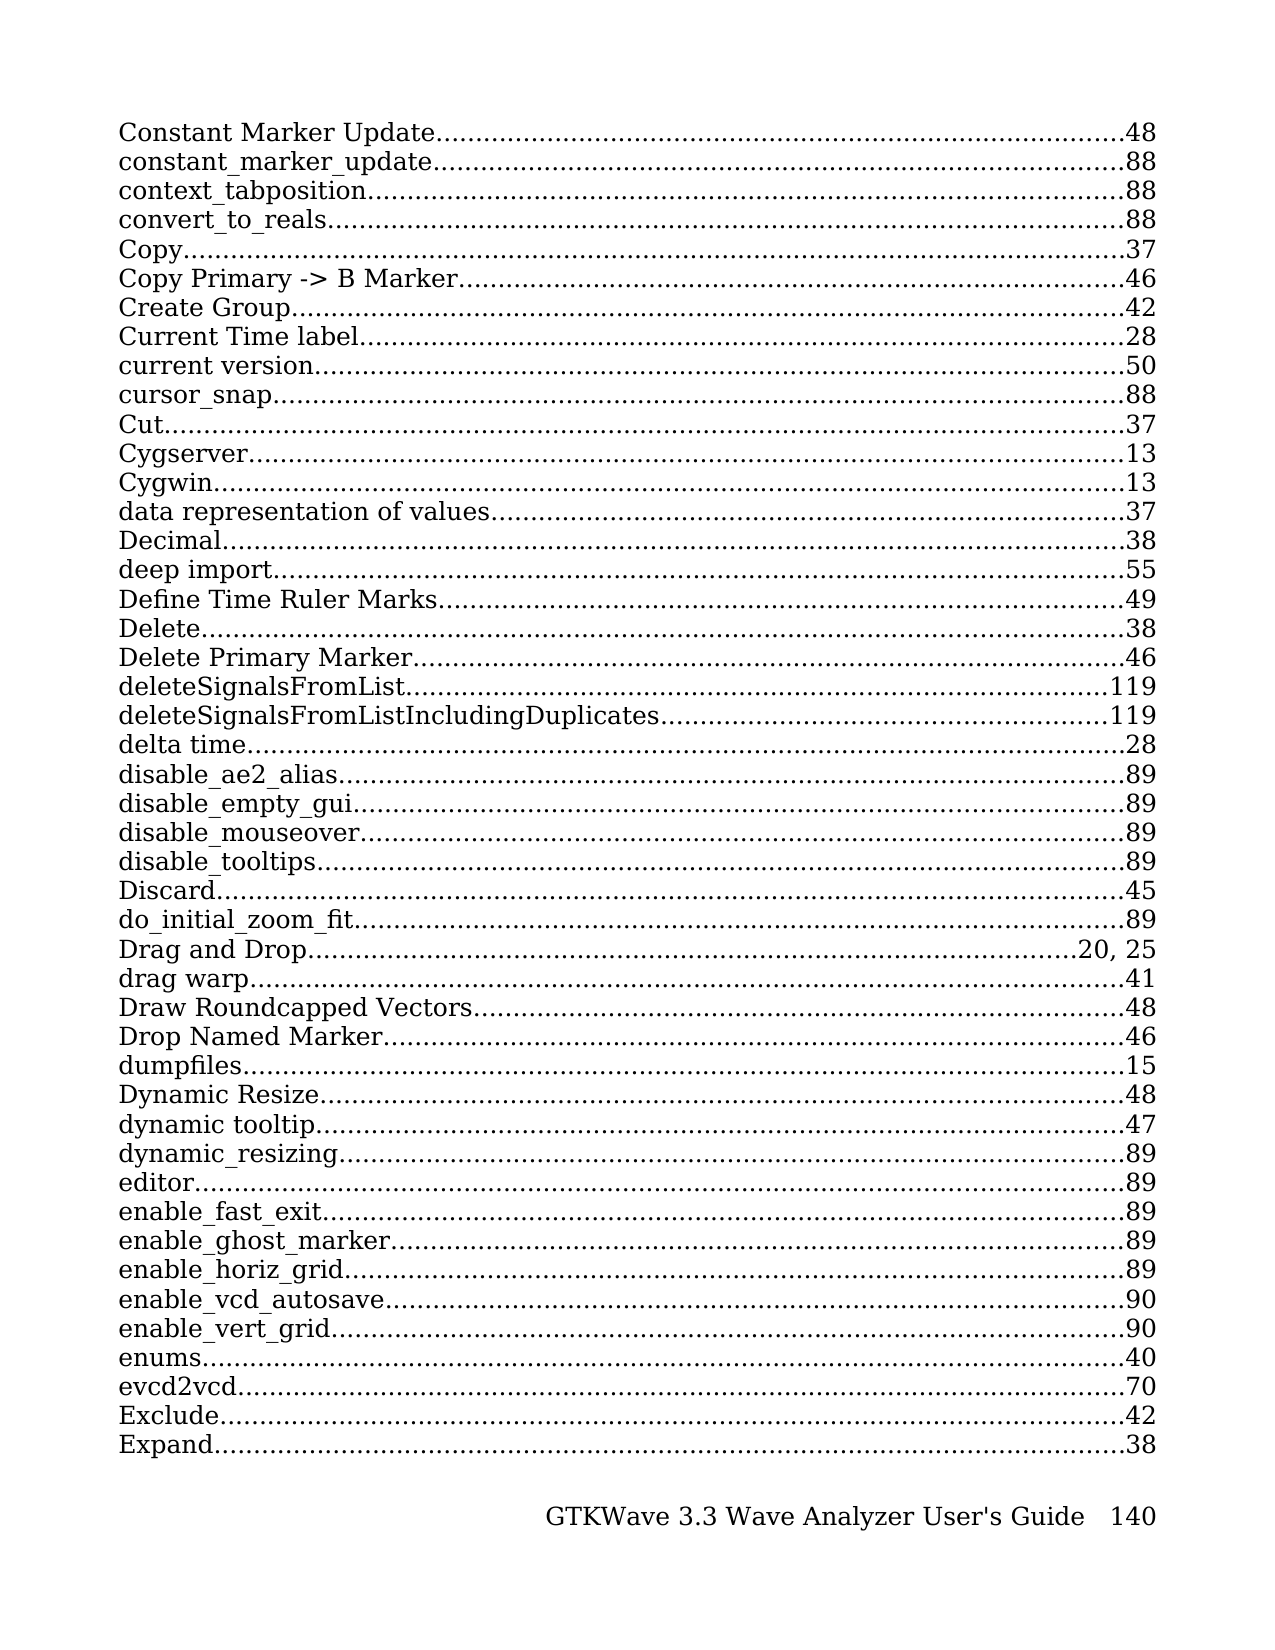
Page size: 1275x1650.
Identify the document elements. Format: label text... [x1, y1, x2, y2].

text Delete 38 [118, 614, 1157, 643]
text enable_fast_exit 89 [118, 1197, 1157, 1226]
text context_tabposition 88 [118, 176, 1157, 206]
text disable_tooltips 89 [118, 847, 1157, 876]
text enable_vcd_autosave 90 [118, 1285, 1157, 1314]
text editor 89 [118, 1168, 1157, 1197]
text delta time 28 [118, 731, 1157, 760]
text convert_to_reals 88 [118, 206, 1157, 235]
text Drop Named Marker 46 [118, 1022, 1157, 1051]
text deep import 55 [118, 556, 1157, 585]
text Define Time Ruler Marks 49 [118, 585, 1157, 614]
text data representation of values 37 [118, 497, 1157, 526]
text Cut 37 [118, 410, 1157, 439]
text Cygserver 13 [118, 439, 1157, 468]
text enums 40 [118, 1343, 1157, 1372]
text drag warp 41 [118, 964, 1157, 993]
text Expand 38 [118, 1431, 1157, 1460]
text constant_marker_update 88 [118, 147, 1157, 176]
text enable_ghost_marker 89 [118, 1226, 1157, 1256]
text Discard 45 [118, 876, 1157, 906]
text Current Time label 28 [118, 322, 1157, 351]
text evcd2vcd 70 [118, 1372, 1157, 1401]
text dynamic tooltip 47 [118, 1110, 1157, 1139]
text Constant Marker Update 48 [118, 118, 1157, 147]
text disable_empty_gui 89 [118, 789, 1157, 818]
text Dynamic Resize 48 [118, 1081, 1157, 1110]
text Decimal 38 [118, 526, 1157, 556]
text deleteSignalsFromListIncludingDuplicates 119 [118, 701, 1157, 731]
text dumpfiles 15 [118, 1051, 1157, 1081]
text dynamic_resizing 89 [118, 1139, 1157, 1168]
text Draw Roundcapped Vectors 48 [118, 993, 1157, 1022]
text Copy Primary -> B Marker 46 [118, 264, 1157, 293]
text disable_ae2_alias 89 [118, 760, 1157, 789]
text Drag and Drop 20, 25 [118, 935, 1157, 964]
text current version 50 [118, 351, 1157, 381]
text enable_horiz_grid 89 [118, 1256, 1157, 1285]
text cursor_snap 88 [118, 381, 1157, 410]
text Delete Primary Marker 46 [118, 643, 1157, 672]
text Exclude 42 [118, 1401, 1157, 1431]
text Create Group 42 [118, 293, 1157, 322]
text disable_mouseover 89 [118, 818, 1157, 847]
text deleteSignalsFromList 119 [118, 672, 1157, 701]
text Cygwin 13 [118, 468, 1157, 497]
text Copy 37 [118, 235, 1157, 264]
text enable_vert_grid 90 [118, 1314, 1157, 1343]
text do_initial_zoom_fit 89 [118, 906, 1157, 935]
